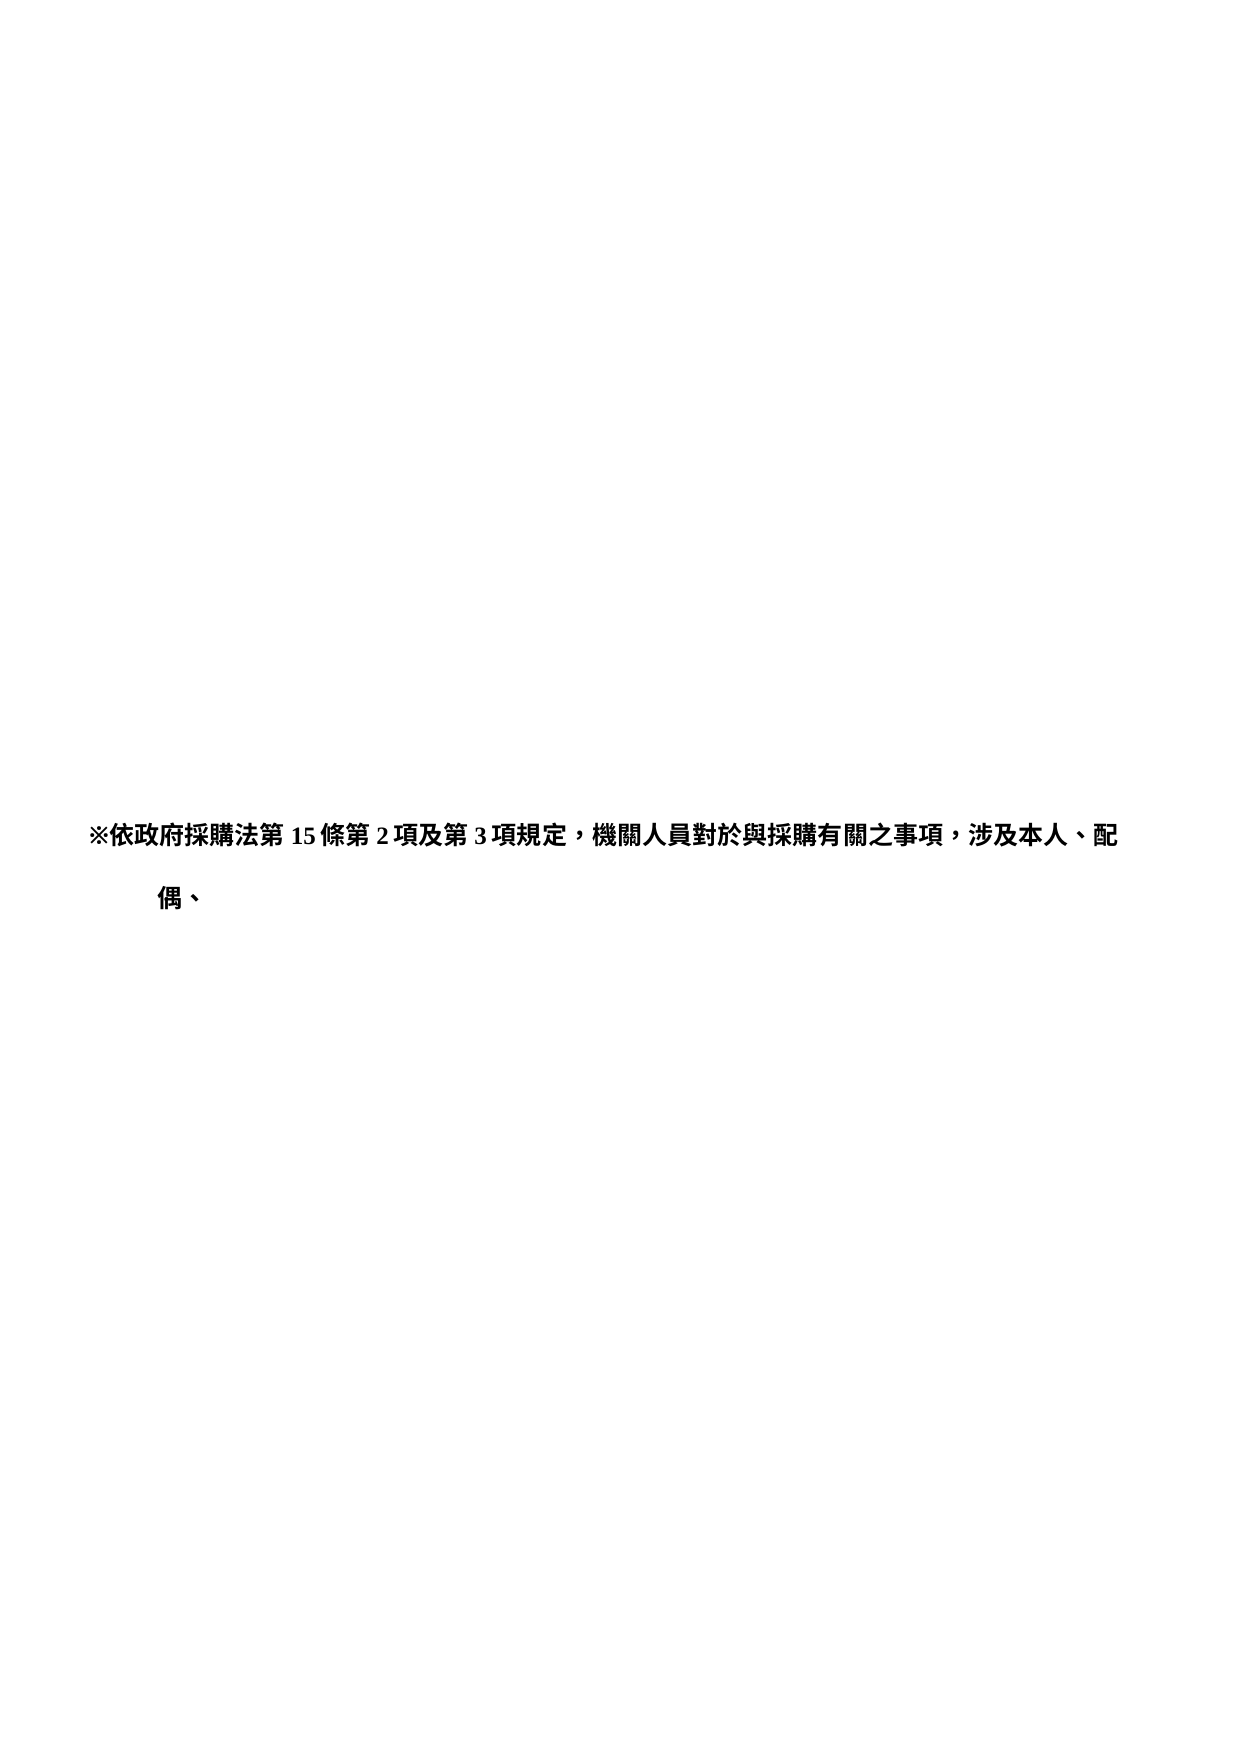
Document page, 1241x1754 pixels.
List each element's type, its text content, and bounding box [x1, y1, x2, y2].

text ※依政府採購法第15條第2項及第3項規定，機關人員對於與採購有關之事項，涉及本人、配偶、 [88, 792, 1122, 917]
